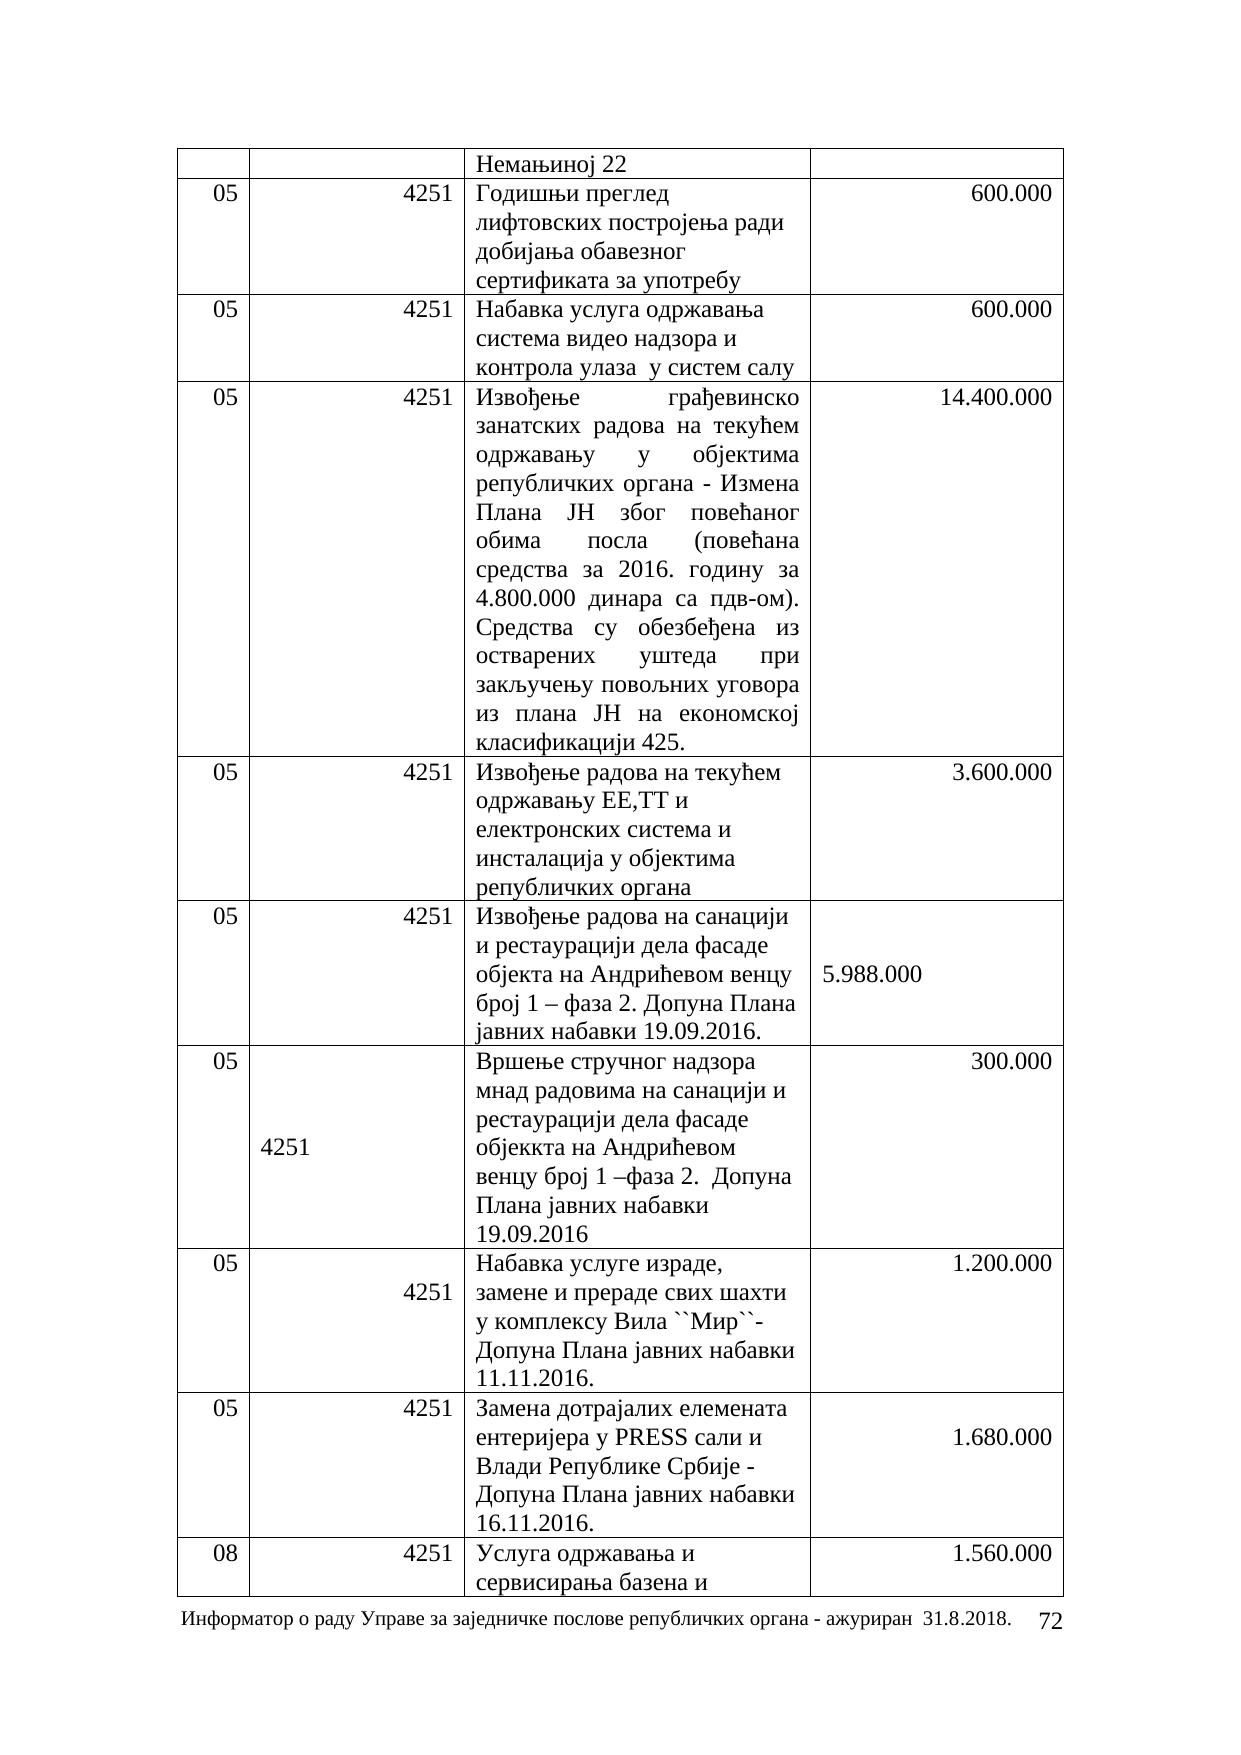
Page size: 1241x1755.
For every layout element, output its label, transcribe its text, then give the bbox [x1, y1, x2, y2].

table_cell [250, 149, 464, 177]
table_cell 05 [178, 382, 249, 756]
table_cell 3.600.000 [811, 757, 1063, 900]
table_cell Извођење грађевинско занатских радова на текућем одржавању у објектима републичких органа - Измена Плана ЈН због повећаног обима посла (повећана средства за 2016. годину за 4.800.000 динара са пдв-ом). Средства су обезбеђена из остварених уштеда при закључењу повољних уговора из плана ЈН на економској класификацији 425. [465, 382, 810, 756]
table_cell Набавка услуге израде, замене и прераде свих шахти у комплексу Вила ``Мир``- Допуна Плана јавних набавки 11.11.2016. [465, 1249, 810, 1392]
table_cell 05 [178, 1249, 249, 1392]
table_cell [811, 149, 1063, 177]
table_cell 4251 [250, 179, 464, 293]
table_cell 05 [178, 295, 249, 381]
table_cell 1.680.000 [811, 1393, 1063, 1537]
table_cell 14.400.000 [811, 382, 1063, 756]
table_cell 4251 [250, 901, 464, 1045]
table_cell Услуга одржавања и сервисирања базена и [465, 1538, 810, 1596]
table_cell 05 [178, 1393, 249, 1537]
table_cell Вршење стручног надзора мнад радовима на санацији и рестаурацији дела фасаде објеккта на Андрићевом венцу број 1 –фаза 2. Допуна Плана јавних набавки 19.09.2016 [465, 1046, 810, 1247]
table_cell 05 [178, 1046, 249, 1247]
table_cell 4251 [250, 295, 464, 381]
table_cell 08 [178, 1538, 249, 1596]
table_cell [178, 149, 249, 177]
table_cell 5.988.000 [811, 901, 1063, 1045]
table_cell 4251 [250, 1249, 464, 1392]
table_cell Набавка услуга одржавања система видео надзора и контрола улаза у систем салу [465, 295, 810, 381]
table_cell Годишњи преглед лифтовских постројења ради добијања обавезног сертификата за употребу [465, 179, 810, 293]
table_cell Извођење радова на текућем одржавању ЕЕ,ТТ и електронских система и инсталација у објектима републичких органа [465, 757, 810, 900]
table_cell Замена дотрајалих елемената ентеријера у PRESS сали и Влади Републике Србије - Допуна Плана јавних набавки 16.11.2016. [465, 1393, 810, 1537]
table_cell 4251 [250, 1538, 464, 1596]
table_cell Немањиној 22 [465, 149, 810, 177]
table_cell 05 [178, 757, 249, 900]
table_cell 05 [178, 901, 249, 1045]
table_cell 4251 [250, 757, 464, 900]
table_cell 4251 [250, 1046, 464, 1247]
table_cell 05 [178, 179, 249, 293]
table_cell 300.000 [811, 1046, 1063, 1247]
table_cell 1.200.000 [811, 1249, 1063, 1392]
table_cell 4251 [250, 382, 464, 756]
table_cell Извођење радова на санацији и рестаурацији дела фасаде објекта на Андрићевом венцу број 1 – фаза 2. Допуна Плана јавних набавки 19.09.2016. [465, 901, 810, 1045]
table_cell 600.000 [811, 179, 1063, 293]
table_cell 4251 [250, 1393, 464, 1537]
table_cell 600.000 [811, 295, 1063, 381]
table_cell 1.560.000 [811, 1538, 1063, 1596]
